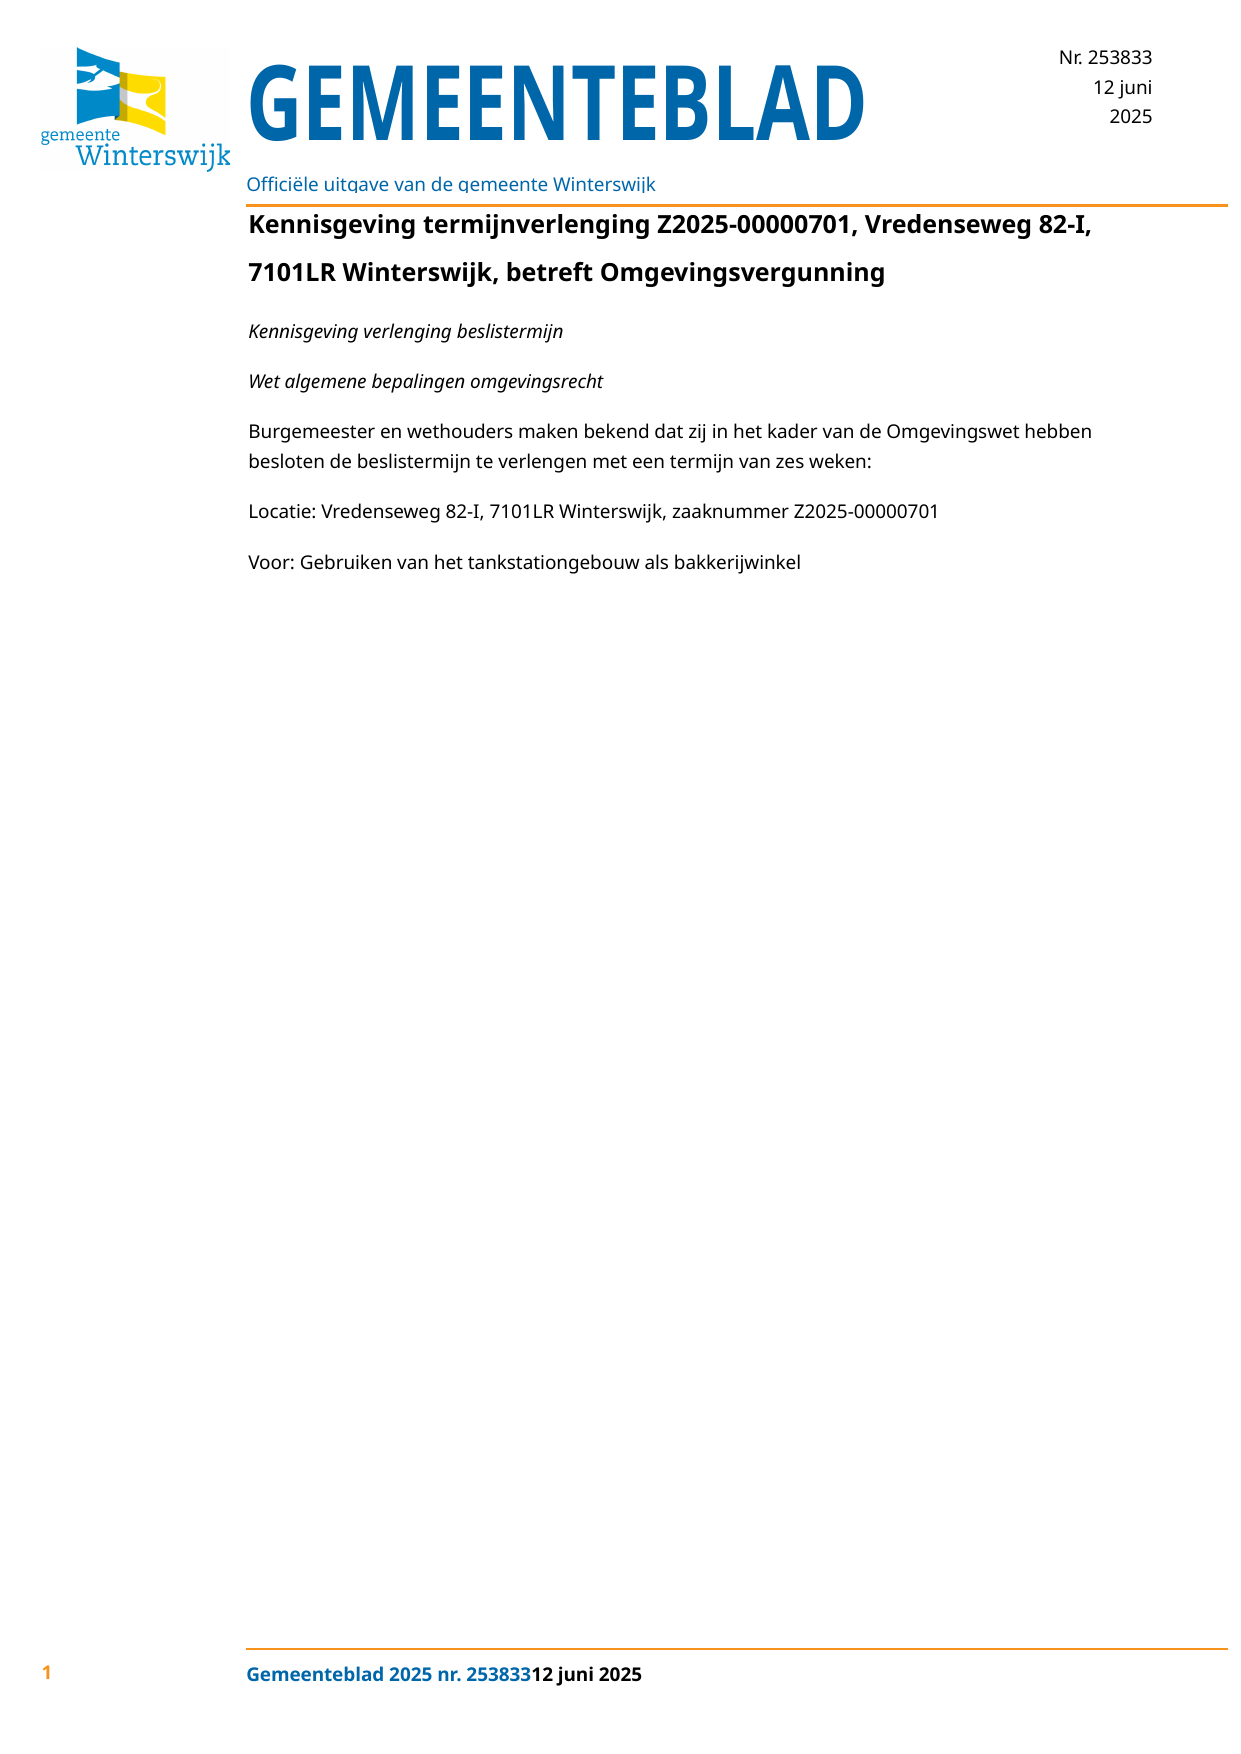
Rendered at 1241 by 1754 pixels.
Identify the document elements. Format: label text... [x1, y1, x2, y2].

text Burgemeester en wethouders maken bekend dat zij in het kader van de Omgevingswet hebben besloten de beslistermijn te verlengen met een termijn van zes weken: [248, 419, 1152, 474]
picture [41, 47, 231, 172]
text Kennisgeving verlenging beslistermijn [248, 318, 1152, 344]
text Voor: Gebruiken van het tankstationgebouw als bakkerijwinkel [248, 549, 1152, 575]
text Kennisgeving termijnverlenging Z2025-00000701, Vredenseweg 82-I, 7101LR Winterswijk, betreft Omgevingsvergunning [248, 207, 1152, 288]
text Locatie: Vredenseweg 82-I, 7101LR Winterswijk, zaaknummer Z2025-00000701 [248, 499, 1152, 524]
text Wet algemene bepalingen omgevingsrecht [248, 368, 1152, 394]
picture [225, 153, 231, 162]
